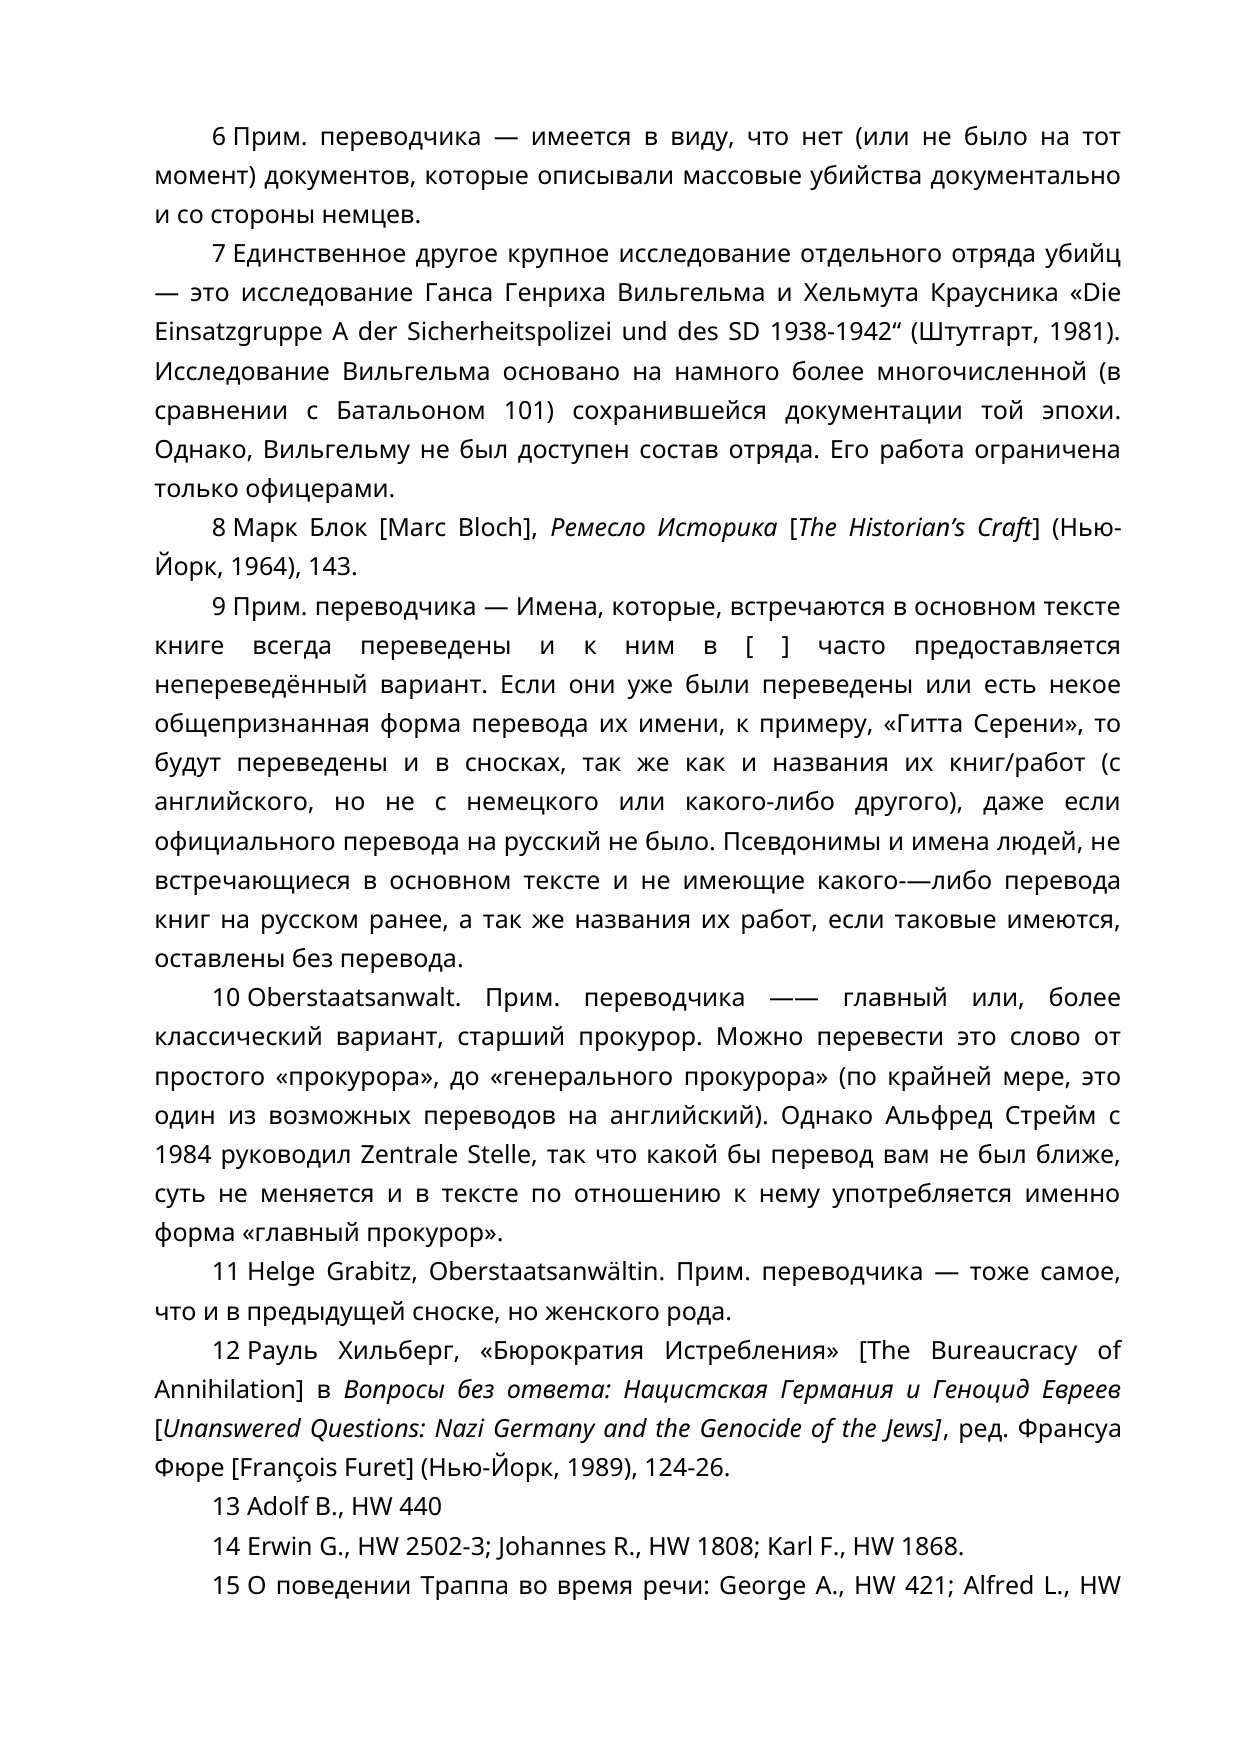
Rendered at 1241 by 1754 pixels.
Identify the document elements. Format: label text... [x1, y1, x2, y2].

text Oberstaatsanwalt. Прим. переводчика —— главный или, более классический вариант, старший прокурор. Можно перевести это слово от простого «прокурора», до «генерального прокурора» (по крайней мере, это один из возможных переводов на английский). Однако Альфред Стрейм с 1984 руководил Zentrale Stelle, так что какой бы перевод вам не был ближе, суть не меняется и в тексте по отношению к нему употребляется именно форма «главный прокурор». [118, 980, 1122, 1249]
text О поведении Траппа во время речи: George A., HW 421; Alfred L., HW [118, 1567, 1122, 1601]
text Прим. переводчика — Имена, которые, встречаются в основном тексте книге всегда переведены и к ним в [ ] часто предоставляется непереведённый вариант. Если они уже были переведены или есть некое общепризнанная форма перевода их имени, к примеру, «Гитта Серени», то будут переведены и в сносках, так же как и названия их книг/работ (с английского, но не с немецкого или какого-либо другого), даже если официального перевода на русский не было. Псевдонимы и имена людей, не встречающиеся в основном тексте и не имеющие какого-—либо перевода книг на русском ранее, а так же названия их работ, если таковые имеются, оставлены без перевода. [118, 588, 1122, 975]
text Прим. переводчика — имеется в виду, что нет (или не было на тот момент) документов, которые описывали массовые убийства документально и со стороны немцев. [118, 118, 1122, 231]
text Helge Grabitz, Oberstaatsanwältin. Прим. переводчика — тоже самое, что и в предыдущей сноске, но женского рода. [118, 1254, 1122, 1327]
text Рауль Хильберг, «Бюрократия Истребления» [The Bureaucracy of Annihilation] в Вопросы без ответа: Нацистская Германия и Геноцид Евреев [Unanswered Questions: Nazi Germany and the Genocide of the Jews], ред. Франсуа Фюре [François Furet] (Нью-Йорк, 1989), 124-26. [118, 1332, 1122, 1484]
text Единственное другое крупное исследование отдельного отряда убийц — это исследование Ганса Генриха Вильгельма и Хельмута Краусника «Die Einsatzgruppe A der Sicherheitspolizei und des SD 1938-1942“ (Штутгарт, 1981). Исследование Вильгельма основано на намного более многочисленной (в сравнении с Батальоном 101) сохранившейся документации той эпохи. Однако, Вильгельму не был доступен состав отряда. Его работа ограничена только офицерами. [118, 236, 1122, 505]
text Erwin G., HW 2502-3; Johannes R., HW 1808; Karl F., HW 1868. [118, 1528, 1122, 1562]
text Adolf B., HW 440 [118, 1489, 1122, 1523]
text Марк Блок [Marc Bloch], Ремесло Историка [The Historian’s Craft] (Нью-Йорк, 1964), 143. [118, 510, 1122, 583]
